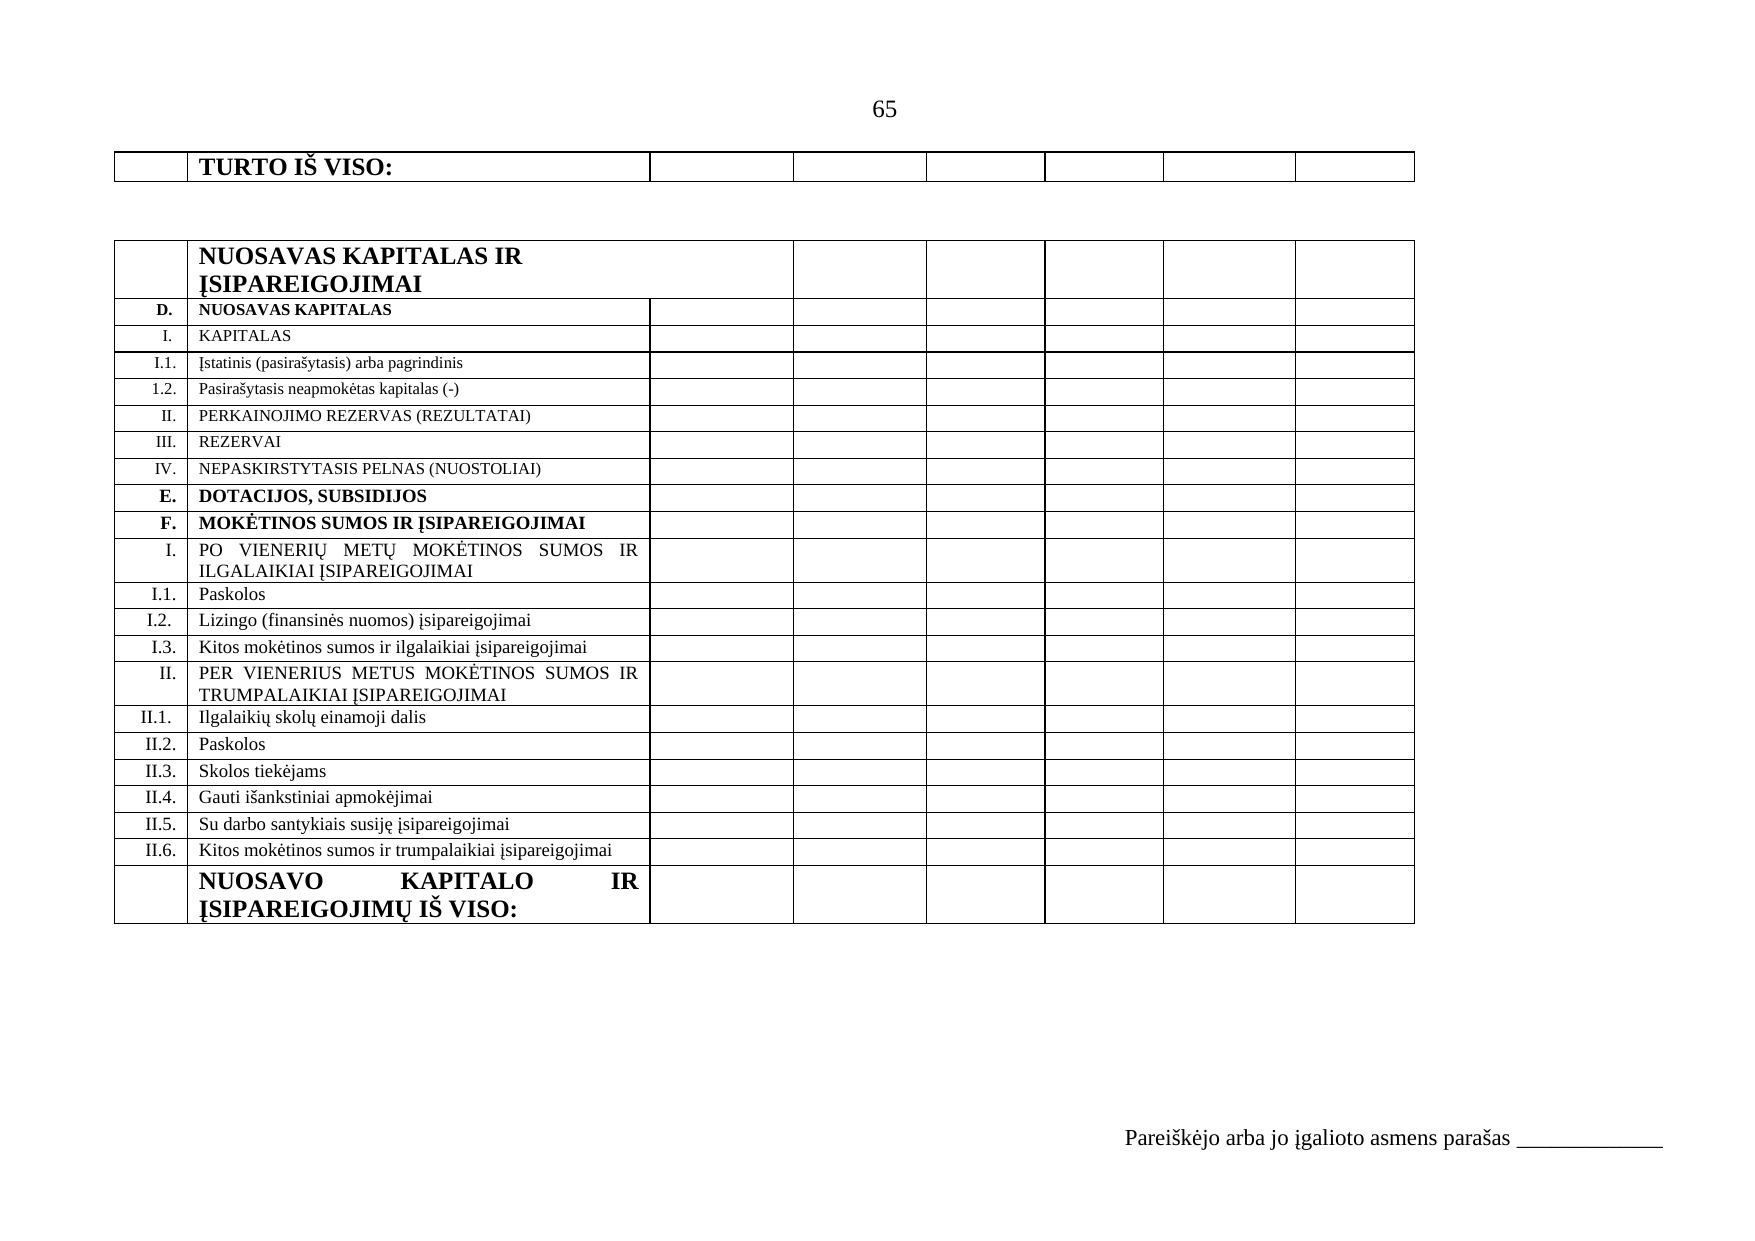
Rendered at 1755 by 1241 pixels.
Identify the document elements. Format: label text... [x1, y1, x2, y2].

table_cell [794, 241, 926, 298]
table_cell [794, 760, 926, 785]
table_cell [1415, 511, 1436, 537]
table_cell [651, 662, 793, 705]
table_cell [927, 326, 1044, 351]
table_cell Kitos mokėtinos sumos ir trumpalaikiai įsipareigojimai [188, 839, 649, 865]
table_cell [1046, 866, 1163, 923]
table_cell [1164, 406, 1295, 431]
table_cell I. [115, 326, 187, 351]
table_cell [1436, 211, 1464, 240]
table_cell [1415, 785, 1436, 812]
table_cell [1046, 406, 1163, 431]
table_cell [927, 379, 1044, 404]
table_cell [1415, 240, 1436, 298]
table_cell [927, 459, 1044, 484]
table_cell [1046, 326, 1163, 351]
table_cell [1436, 538, 1464, 582]
table_cell [651, 299, 793, 325]
table_cell [927, 760, 1044, 785]
table_cell [1164, 432, 1295, 458]
table_cell [1296, 636, 1414, 661]
table_cell [794, 432, 926, 458]
table_cell [1164, 459, 1295, 484]
table_cell [1164, 326, 1295, 351]
table_cell [475, 182, 571, 211]
table_cell [651, 326, 793, 351]
table_cell II.3. [115, 760, 187, 785]
table_cell [1436, 812, 1464, 838]
table_cell [1164, 786, 1295, 812]
table_cell [927, 432, 1044, 458]
table_cell [1296, 760, 1414, 785]
table_cell [115, 866, 187, 923]
table_cell [1164, 760, 1295, 785]
table_cell [1046, 153, 1163, 181]
table_cell [1046, 241, 1163, 298]
table_cell [794, 583, 926, 608]
table_cell [1296, 485, 1414, 511]
table_cell [650, 241, 793, 298]
table_cell [1436, 405, 1464, 431]
table_cell [1163, 182, 1296, 211]
table_cell II.5. [115, 813, 187, 838]
table_cell [1436, 582, 1464, 608]
table_cell [1436, 865, 1464, 923]
table_cell [927, 241, 1044, 298]
table_cell [571, 182, 650, 211]
table_cell [1164, 153, 1295, 181]
table_cell [1164, 706, 1295, 732]
table_cell [1415, 865, 1436, 923]
table_cell [927, 636, 1044, 661]
table_cell PER VIENERIUS METUS MOKĖTINOS SUMOS IR TRUMPALAIKIAI ĮSIPAREIGOJIMAI [188, 662, 649, 705]
table_cell [1436, 705, 1464, 732]
table_cell Su darbo santykiais susiję įsipareigojimai [188, 813, 649, 838]
table_cell [927, 866, 1044, 923]
table_cell [1296, 379, 1414, 404]
table_cell [1164, 662, 1295, 705]
table_header [115, 1039, 1641, 1097]
table_cell [927, 299, 1044, 325]
table_cell [571, 211, 650, 240]
table_cell [651, 353, 793, 378]
table_cell [1046, 786, 1163, 812]
table_cell [1046, 459, 1163, 484]
table_cell NEPASKIRSTYTASIS PELNAS (NUOSTOLIAI) [188, 459, 649, 484]
table_cell [651, 485, 793, 511]
table_cell [1436, 635, 1464, 661]
table_cell [1046, 512, 1163, 537]
table_cell [1164, 813, 1295, 838]
table_cell [794, 379, 926, 404]
table_cell [379, 211, 475, 240]
table_cell KAPITALAS [188, 326, 649, 351]
table_cell [1436, 838, 1464, 865]
table_cell [1046, 839, 1163, 865]
table_cell II. [115, 406, 187, 431]
table_cell DOTACIJOS, SUBSIDIJOS [188, 485, 649, 511]
table_cell [1296, 459, 1414, 484]
table_cell Lizingo (finansinės nuomos) įsipareigojimai [188, 609, 649, 635]
table_cell [1436, 351, 1464, 378]
table_cell [927, 813, 1044, 838]
table_cell [1436, 458, 1464, 484]
table_cell [115, 211, 187, 240]
table_cell [650, 182, 794, 211]
table_cell [1164, 299, 1295, 325]
table_cell [1436, 151, 1464, 181]
table_cell [651, 636, 793, 661]
table_cell [115, 153, 187, 181]
table_cell [1296, 211, 1414, 240]
table_cell IV. [115, 459, 187, 484]
table_cell [651, 379, 793, 404]
table_cell [1436, 240, 1464, 298]
table_cell [794, 839, 926, 865]
table_cell [794, 299, 926, 325]
table_cell [1164, 353, 1295, 378]
table_cell [1415, 608, 1436, 635]
table_cell [1296, 839, 1414, 865]
table_cell [1296, 512, 1414, 537]
table_cell [1046, 733, 1163, 758]
table_cell [1046, 583, 1163, 608]
table_cell [1164, 539, 1295, 582]
table_cell [1296, 153, 1414, 181]
table_cell [651, 609, 793, 635]
table_cell [927, 182, 1045, 211]
table_cell [1296, 786, 1414, 812]
table_cell [1046, 662, 1163, 705]
table_cell I.1. [115, 583, 187, 608]
table_cell [651, 432, 793, 458]
table_cell [115, 241, 187, 298]
table_cell Ilgalaikių skolų einamoji dalis [188, 706, 649, 732]
table_cell [651, 760, 793, 785]
table_cell [1164, 485, 1295, 511]
table_cell Paskolos [188, 583, 649, 608]
table_cell [1415, 298, 1436, 325]
table_cell [188, 211, 283, 240]
table_cell [1164, 241, 1295, 298]
table_cell [1296, 353, 1414, 378]
table_cell [1046, 485, 1163, 511]
table_cell [1296, 609, 1414, 635]
table_cell [651, 406, 793, 431]
table_cell Skolos tiekėjams [188, 760, 649, 785]
table_cell [1415, 705, 1436, 732]
table_cell [1163, 211, 1296, 240]
table_cell I.3. [115, 636, 187, 661]
table_cell [651, 583, 793, 608]
table_cell MOKĖTINOS SUMOS IR ĮSIPAREIGOJIMAI [188, 512, 649, 537]
table_cell [794, 153, 926, 181]
table_cell [1415, 458, 1436, 484]
table_cell [927, 662, 1044, 705]
table_cell [1046, 706, 1163, 732]
table_cell [794, 211, 927, 240]
table_cell [1436, 732, 1464, 758]
table_cell NUOSAVAS KAPITALAS IR ĮSIPAREIGOJIMAI [188, 241, 650, 298]
table_cell [1296, 182, 1414, 211]
table_cell Įstatinis (pasirašytasis) arba pagrindinis [188, 353, 649, 378]
table_cell [475, 211, 571, 240]
table_cell [794, 786, 926, 812]
table_cell [1436, 484, 1464, 511]
table_cell [1296, 706, 1414, 732]
table_cell Kitos mokėtinos sumos ir ilgalaikiai įsipareigojimai [188, 636, 649, 661]
table_cell [927, 512, 1044, 537]
table_cell [379, 182, 475, 211]
table_cell [927, 609, 1044, 635]
table_cell E. [115, 485, 187, 511]
table_cell [1045, 211, 1163, 240]
table_cell [794, 406, 926, 431]
table_cell [1046, 539, 1163, 582]
table_cell [1164, 866, 1295, 923]
table_cell I.1. [115, 353, 187, 378]
table_cell [1296, 406, 1414, 431]
table_cell [794, 866, 926, 923]
table_cell I. [115, 539, 187, 582]
table_cell [927, 839, 1044, 865]
table_cell [1415, 812, 1436, 838]
table_cell [927, 353, 1044, 378]
table_cell [927, 539, 1044, 582]
table_cell [1164, 636, 1295, 661]
table_cell [1436, 298, 1464, 325]
table_cell [1046, 432, 1163, 458]
table_cell [794, 459, 926, 484]
table_cell [1436, 378, 1464, 404]
table_cell [650, 211, 794, 240]
table_cell [1414, 211, 1436, 240]
table_cell [1046, 760, 1163, 785]
table_cell Gauti išankstiniai apmokėjimai [188, 786, 649, 812]
table_cell [1046, 636, 1163, 661]
table_cell [1296, 432, 1414, 458]
table_cell [794, 353, 926, 378]
table_cell [794, 813, 926, 838]
table_cell [651, 733, 793, 758]
table_cell [1415, 325, 1436, 351]
table_cell [927, 153, 1044, 181]
table_cell [1415, 378, 1436, 404]
table_cell [1164, 609, 1295, 635]
table_cell [927, 786, 1044, 812]
table_cell [1436, 759, 1464, 785]
table_cell I.2. [115, 609, 187, 635]
table_cell [1436, 661, 1464, 705]
table_cell [1415, 431, 1436, 458]
table_cell [1436, 431, 1464, 458]
table_cell [651, 539, 793, 582]
table_cell [115, 182, 187, 211]
table_cell [651, 459, 793, 484]
table_cell [1415, 351, 1436, 378]
table_cell [1436, 511, 1464, 537]
table_cell [651, 512, 793, 537]
table_cell [927, 733, 1044, 758]
table_cell [1046, 299, 1163, 325]
table_cell TURTO IŠ VISO: [188, 153, 649, 181]
table_cell [794, 182, 927, 211]
table_cell [1046, 813, 1163, 838]
table_cell [283, 211, 379, 240]
table_cell II.4. [115, 786, 187, 812]
table_cell [1296, 241, 1414, 298]
table_cell [1415, 838, 1436, 865]
table_cell [651, 786, 793, 812]
table_cell [1415, 661, 1436, 705]
table_cell [1046, 353, 1163, 378]
table_cell [1296, 733, 1414, 758]
table_cell [1415, 151, 1436, 181]
table_cell [1046, 379, 1163, 404]
table_cell [283, 182, 379, 211]
table_cell [1045, 182, 1163, 211]
table_cell REZERVAI [188, 432, 649, 458]
table_cell [1415, 759, 1436, 785]
table_cell [1164, 379, 1295, 404]
table_cell [1296, 539, 1414, 582]
table_cell [1415, 732, 1436, 758]
table_cell II. [115, 662, 187, 705]
table_cell [651, 813, 793, 838]
table_cell [794, 636, 926, 661]
table_cell [794, 662, 926, 705]
table_cell [927, 583, 1044, 608]
table_cell [1296, 813, 1414, 838]
table_cell D. [115, 299, 187, 325]
table_cell PERKAINOJIMO REZERVAS (REZULTATAI) [188, 406, 649, 431]
table_cell Paskolos [188, 733, 649, 758]
table_cell [1296, 866, 1414, 923]
table_cell [1436, 325, 1464, 351]
table_cell II.2. [115, 733, 187, 758]
table_cell [1046, 609, 1163, 635]
table_cell [794, 485, 926, 511]
table_cell [1436, 181, 1464, 211]
table_cell [1296, 326, 1414, 351]
table_cell [927, 211, 1045, 240]
table_cell [1415, 405, 1436, 431]
table_cell [1436, 608, 1464, 635]
table_cell [1415, 635, 1436, 661]
table_cell [651, 839, 793, 865]
table_cell [1415, 582, 1436, 608]
table_cell [651, 153, 793, 181]
table_cell [1414, 181, 1436, 211]
table_cell [1164, 733, 1295, 758]
table_cell Pasirašytasis neapmokėtas kapitalas (-) [188, 379, 649, 404]
table_cell [1296, 583, 1414, 608]
table_cell NUOSAVAS KAPITALAS [188, 299, 649, 325]
table_cell [1415, 484, 1436, 511]
table_cell [1296, 662, 1414, 705]
table_cell [1296, 299, 1414, 325]
table_cell [1164, 583, 1295, 608]
table_cell [188, 182, 283, 211]
table_cell II.6. [115, 839, 187, 865]
table_cell [794, 706, 926, 732]
table_cell PO VIENERIŲ METŲ MOKĖTINOS SUMOS IR ILGALAIKIAI ĮSIPAREIGOJIMAI [188, 539, 649, 582]
table_cell III. [115, 432, 187, 458]
table_cell [651, 866, 793, 923]
table_cell [1164, 512, 1295, 537]
table_cell [927, 485, 1044, 511]
table_cell [651, 706, 793, 732]
table_cell NUOSAVO KAPITALO IR ĮSIPAREIGOJIMŲ IŠ VISO: [188, 866, 649, 923]
table_cell [794, 512, 926, 537]
table_cell [794, 326, 926, 351]
table_cell [1415, 538, 1436, 582]
table_cell II.1. [115, 706, 187, 732]
table_cell [794, 609, 926, 635]
table_cell [794, 733, 926, 758]
table_cell 1.2. [115, 379, 187, 404]
table_cell [927, 406, 1044, 431]
table_cell [794, 539, 926, 582]
table_cell [927, 706, 1044, 732]
table_cell [1164, 839, 1295, 865]
table_cell [1436, 785, 1464, 812]
table_cell F. [115, 512, 187, 537]
